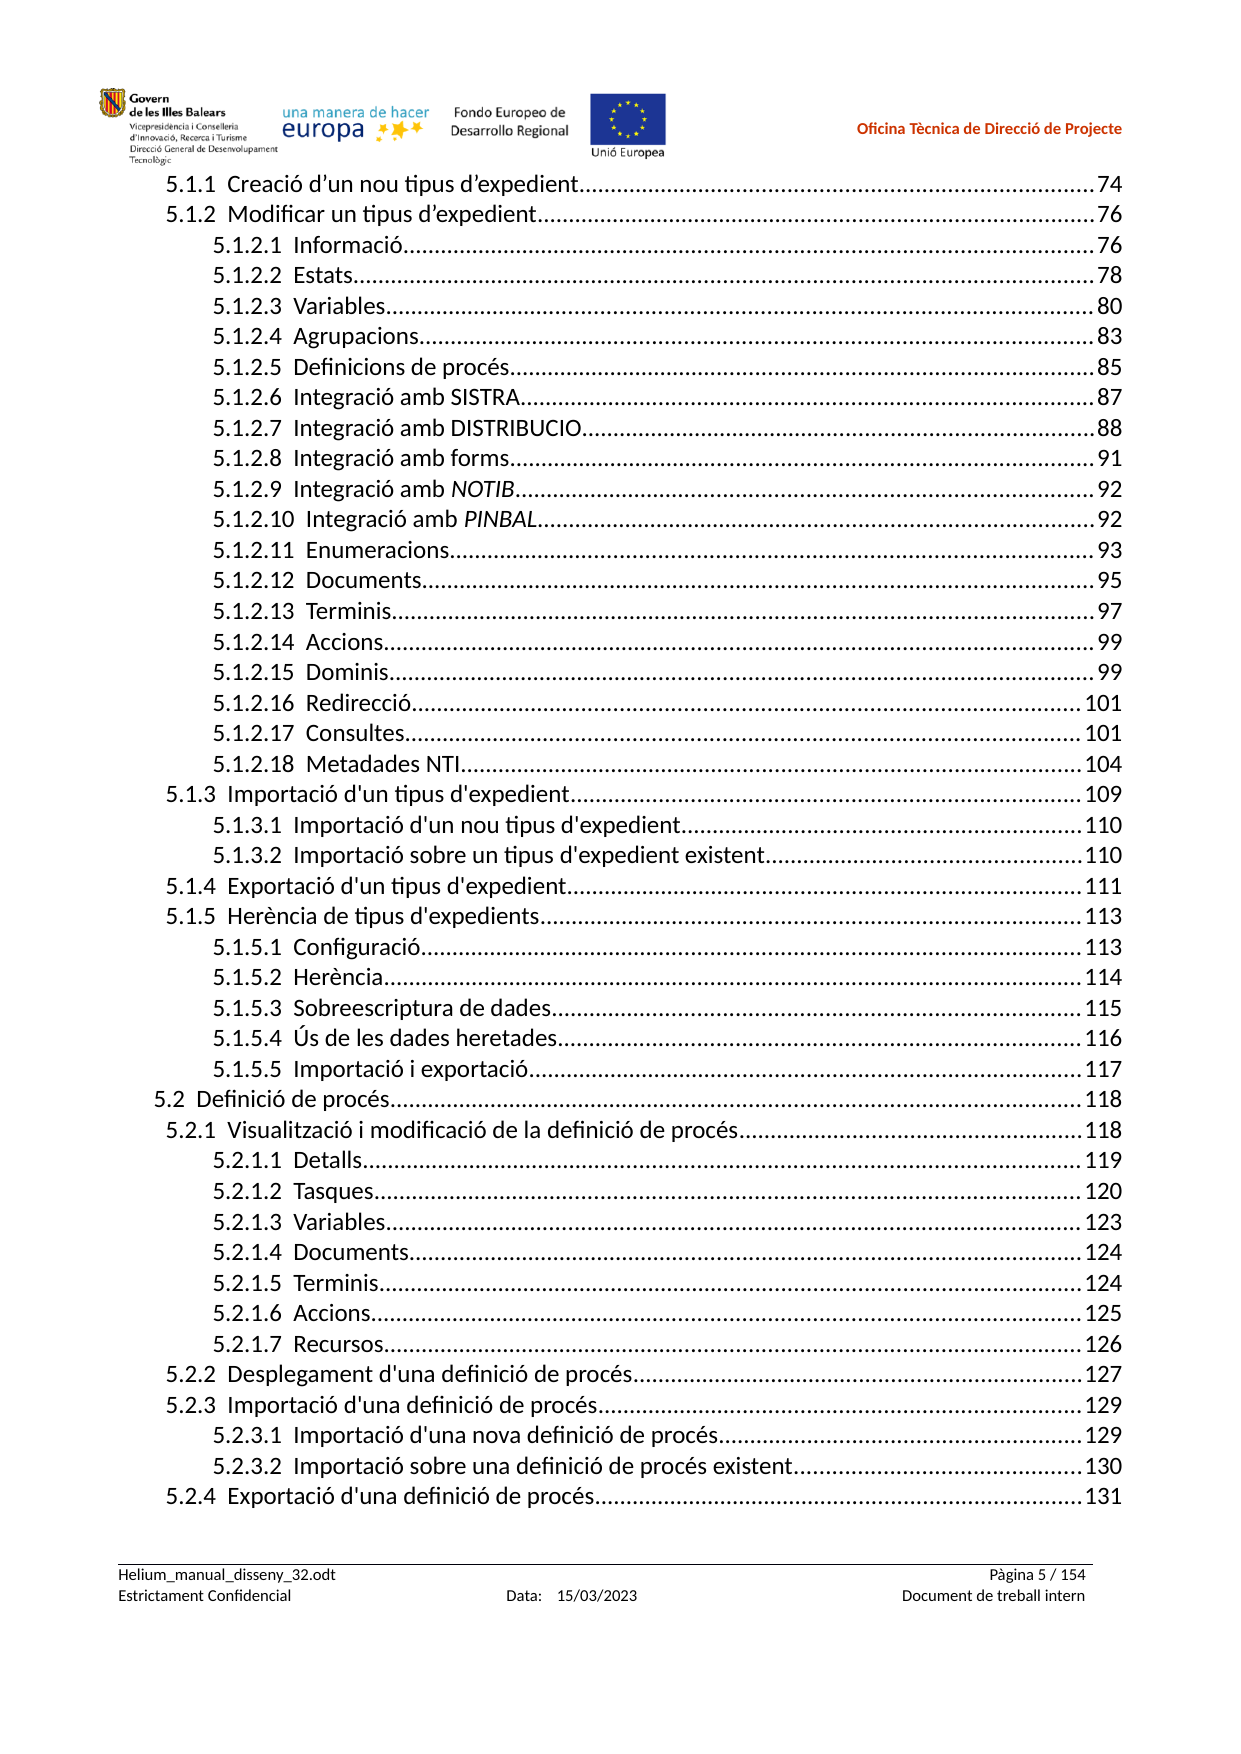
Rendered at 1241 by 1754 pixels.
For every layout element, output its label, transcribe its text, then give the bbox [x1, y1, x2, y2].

text 5.2.1 Visualització i modificació de la definició de procés 118 [160, 1114, 1122, 1144]
text 5.2.1.7 Recursos 126 [207, 1328, 1122, 1358]
text 5.1.2.6 Integració amb SISTRA 87 [207, 382, 1122, 412]
text 5.1.2.11 Enumeracions 93 [207, 534, 1122, 565]
text 5.2.1.2 Tasques 120 [207, 1175, 1122, 1206]
text 5.1.2 Modificar un tipus d’expedient 76 [160, 198, 1122, 229]
text 5.1.3.1 Importació d'un nou tipus d'expedient 110 [207, 809, 1122, 839]
text 5.1.2.2 Estats 78 [207, 259, 1122, 290]
text 5.1.3.2 Importació sobre un tipus d'expedient existent 110 [207, 839, 1122, 870]
text 5.1.2.1 Informació 76 [207, 229, 1122, 259]
text 5.1.2.4 Agrupacions 83 [207, 321, 1122, 351]
text 5.1.5.4 Ús de les dades heretades 116 [207, 1022, 1122, 1053]
text 5.2.1.6 Accions 125 [207, 1297, 1122, 1328]
text 5.1.5 Herència de tipus d'expedients 113 [160, 900, 1122, 931]
text 5.2.1.5 Terminis 124 [207, 1267, 1122, 1297]
text 5.1.2.14 Accions 99 [207, 626, 1122, 656]
text 5.2.3 Importació d'una definició de procés 129 [160, 1389, 1122, 1419]
text 5.1.2.16 Redirecció 101 [207, 687, 1122, 717]
text 5.1.5.2 Herència 114 [207, 961, 1122, 992]
text 5.2.3.1 Importació d'una nova definició de procés 129 [207, 1419, 1122, 1450]
text 5.1.2.3 Variables 80 [207, 290, 1122, 321]
text 5.1.2.7 Integració amb DISTRIBUCIO 88 [207, 412, 1122, 443]
text 5.1.4 Exportació d'un tipus d'expedient 111 [160, 870, 1122, 900]
text 5.1.2.15 Dominis 99 [207, 656, 1122, 687]
text 5.1.2.12 Documents 95 [207, 565, 1122, 595]
text 5.1.2.17 Consultes 101 [207, 717, 1122, 748]
text 5.2.1.3 Variables 123 [207, 1206, 1122, 1236]
text 5.1.2.10 Integració amb PINBAL 92 [207, 504, 1122, 534]
text 5.1.3 Importació d'un tipus d'expedient 109 [160, 778, 1122, 809]
text 5.1.2.9 Integració amb NOTIB 92 [207, 473, 1122, 504]
text 5.1.2.8 Integració amb forms 91 [207, 443, 1122, 473]
text 5.1.5.3 Sobreescriptura de dades 115 [207, 992, 1122, 1022]
text 5.2.4 Exportació d'una definició de procés 131 [160, 1480, 1122, 1511]
picture [99, 87, 668, 166]
text 5.1.5.5 Importació i exportació 117 [207, 1053, 1122, 1083]
text 5.1.5.1 Configuració 113 [207, 931, 1122, 961]
text 5.2.1.4 Documents 124 [207, 1236, 1122, 1267]
text 5.1.1 Creació d’un nou tipus d’expedient 74 [160, 168, 1122, 198]
text 5.2.2 Desplegament d'una definició de procés 127 [160, 1358, 1122, 1389]
text 5.2.3.2 Importació sobre una definició de procés existent 130 [207, 1450, 1122, 1480]
text 5.1.2.5 Definicions de procés 85 [207, 351, 1122, 382]
text 5.2 Definició de procés 118 [148, 1083, 1122, 1114]
text 5.1.2.13 Terminis 97 [207, 595, 1122, 626]
text 5.1.2.18 Metadades NTI 104 [207, 748, 1122, 778]
text 5.2.1.1 Detalls 119 [207, 1144, 1122, 1175]
